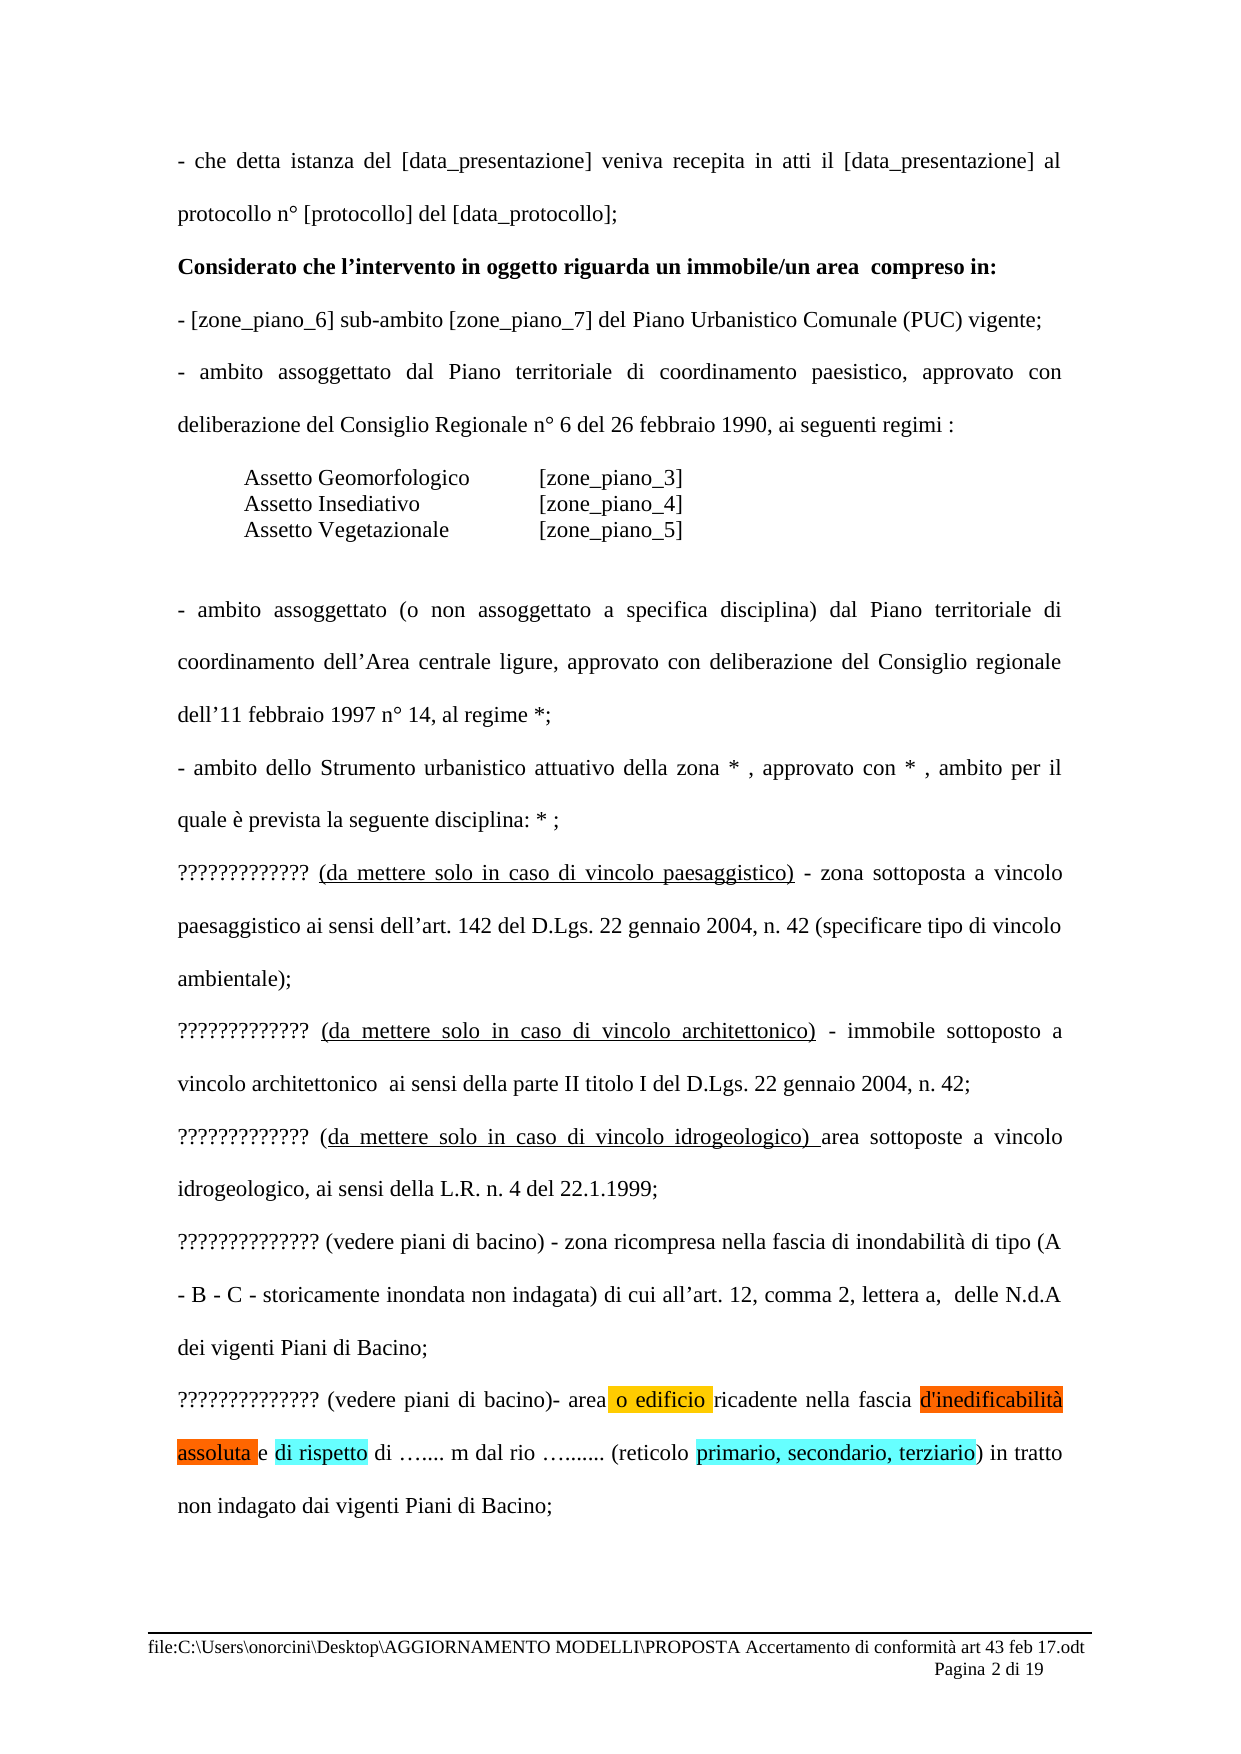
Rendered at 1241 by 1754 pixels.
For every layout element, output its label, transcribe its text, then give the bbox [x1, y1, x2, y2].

text ????????????? (da mettere solo in caso di vincolo paesaggistico) - zona sottoposta a vincolo paesaggistico ai sensi dell’art. 142 del D.Lgs. 22 gennaio 2004, n. 42 (specificare tipo di vincolo ambientale); [177, 859, 1063, 991]
table_cell Assetto Vegetazionale [236, 517, 532, 543]
table_cell [zone_piano_5] [532, 517, 1100, 543]
text - ambito assoggettato (o non assoggettato a specifica disciplina) dal Piano territoriale di coordinamento dell’Area centrale ligure, approvato con deliberazione del Consiglio regionale dell’11 febbraio 1997 n° 14, al regime *; [177, 596, 1063, 727]
text ????????????? (da mettere solo in caso di vincolo architettonico) - immobile sottoposto a vincolo architettonico ai sensi della parte II titolo I del D.Lgs. 22 gennaio 2004, n. 42; [177, 1017, 1063, 1096]
table_header Assetto Geomorfologico [236, 464, 532, 490]
text ?????????????? (vedere piani di bacino) - zona ricompresa nella fascia di inondabilità di tipo (A - B - C - storicamente inondata non indagata) di cui all’art. 12, comma 2, lettera a, delle N.d.A dei vigenti Piani di Bacino; [177, 1228, 1063, 1360]
text ?????????????? (vedere piani di bacino)- area o edificio ricadente nella fascia d'inedificabilità assoluta e di rispetto di ….... m dal rio …....... (reticolo primario, secondario, terziario) in tratto non indagato dai vigenti Piani di Bacino; [177, 1386, 1063, 1518]
text Considerato che l’intervento in oggetto riguarda un immobile/un area compreso in: [177, 253, 1063, 279]
text - che detta istanza del [data_presentazione] veniva recepita in atti il [data_presentazione] al protocollo n° [protocollo] del [data_protocollo]; [177, 148, 1063, 227]
text - ambito assoggettato dal Piano territoriale di coordinamento paesistico, approvato con deliberazione del Consiglio Regionale n° 6 del 26 febbraio 1990, ai seguenti regimi : [177, 358, 1063, 437]
text - ambito dello Strumento urbanistico attuativo della zona * , approvato con * , ambito per il quale è prevista la seguente disciplina: * ; [177, 754, 1063, 833]
table_header [zone_piano_3] [532, 464, 1100, 490]
text - [zone_piano_6] sub-ambito [zone_piano_7] del Piano Urbanistico Comunale (PUC) vigente; [177, 306, 1063, 332]
table_cell Assetto Insediativo [236, 490, 532, 517]
text ????????????? (da mettere solo in caso di vincolo idrogeologico) area sottoposte a vincolo idrogeologico, ai sensi della L.R. n. 4 del 22.1.1999; [177, 1123, 1063, 1202]
table_cell [zone_piano_4] [532, 490, 1100, 517]
